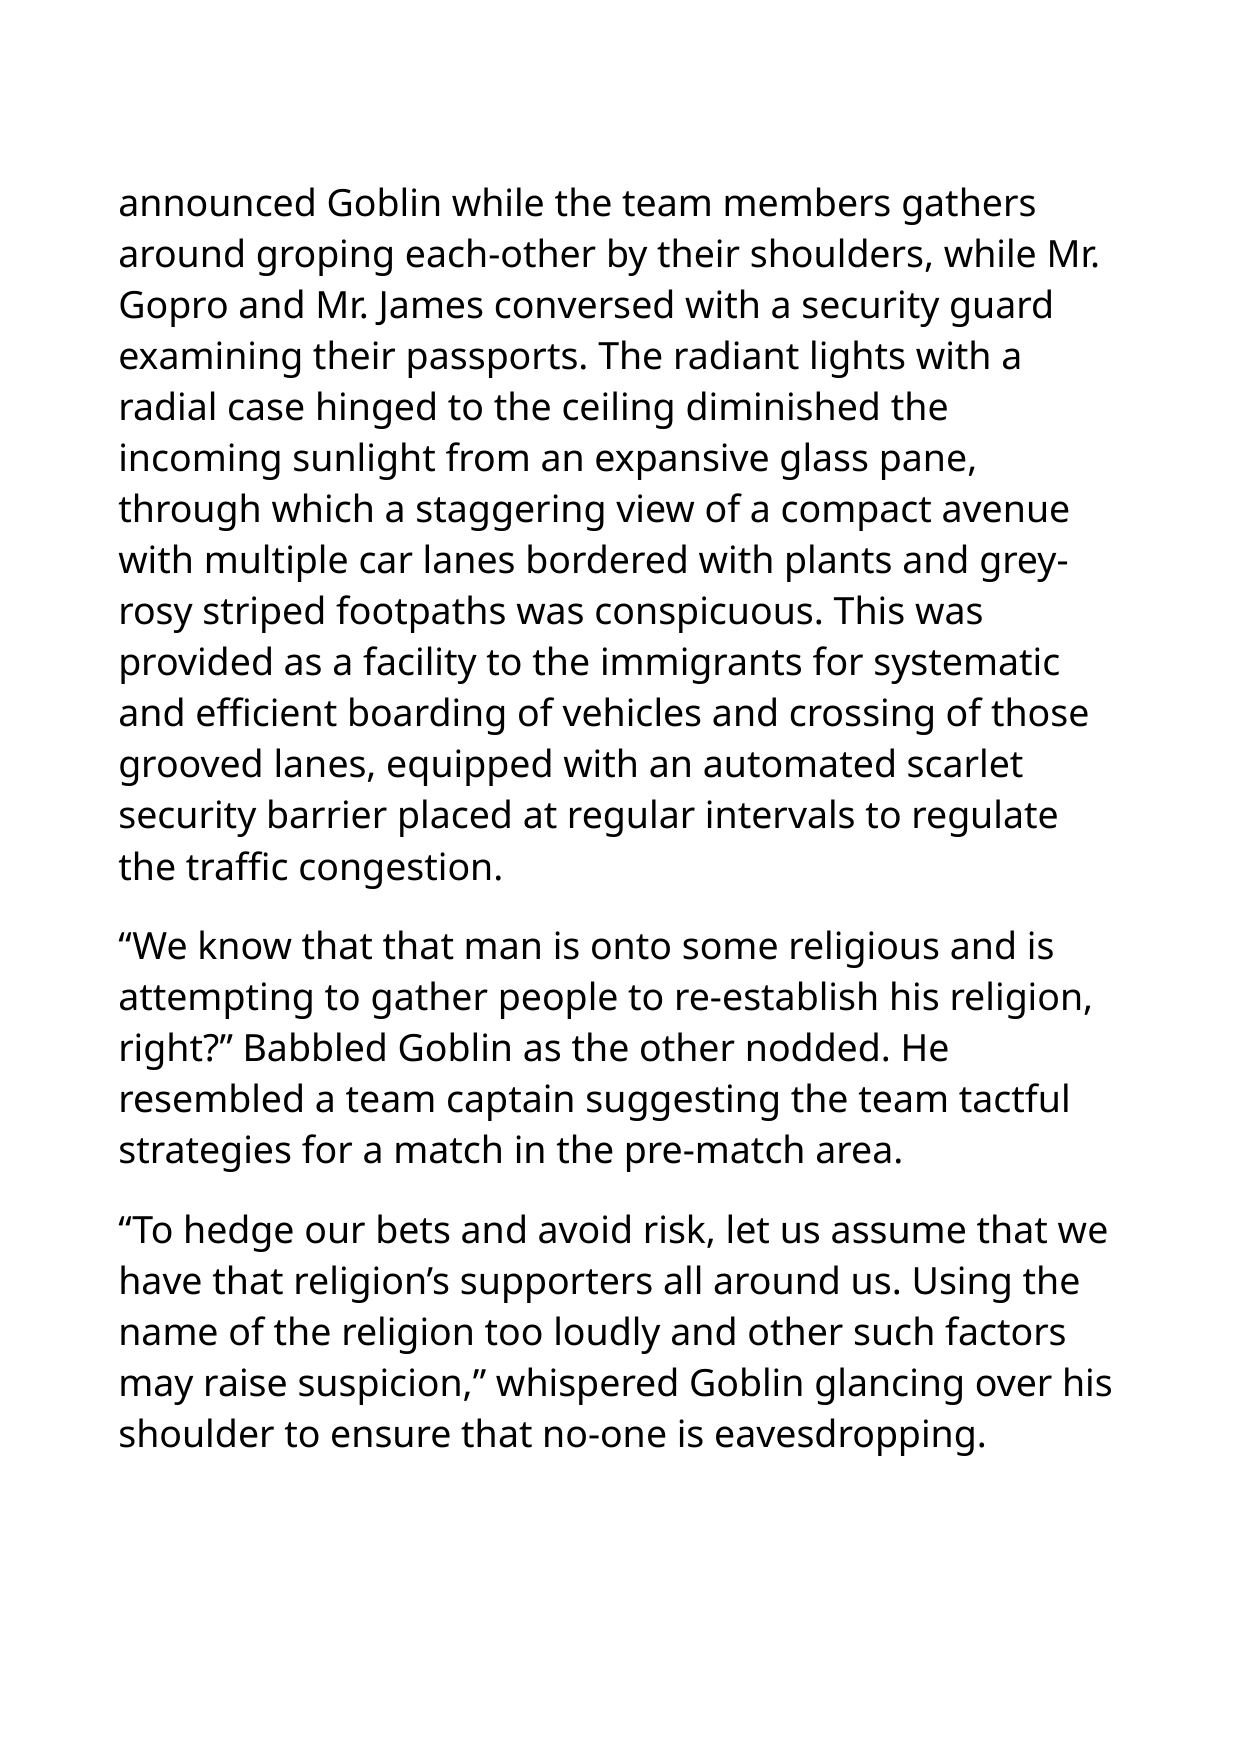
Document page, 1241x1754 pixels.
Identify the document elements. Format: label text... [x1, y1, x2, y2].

text “To hedge our bets and avoid risk, let us assume that we have that religion’s supporters all around us. Using the name of the religion too loudly and other such factors may raise suspicion,” whispered Goblin glancing over his shoulder to ensure that no-one is eavesdropping. [118, 1204, 1122, 1459]
text “We know that that man is onto some religious and is attempting to gather people to re-establish his religion, right?” Babbled Goblin as the other nodded. He resembled a team captain suggesting the team tactful strategies for a match in the pre-match area. [118, 920, 1122, 1175]
text announced Goblin while the team members gathers around groping each-other by their shoulders, while Mr. Gopro and Mr. James conversed with a security guard examining their passports. The radiant lights with a radial case hinged to the ceiling diminished the incoming sunlight from an expansive glass pane, through which a staggering view of a compact avenue with multiple car lanes bordered with plants and grey- rosy striped footpaths was conspicuous. This was provided as a facility to the immigrants for systematic and efficient boarding of vehicles and crossing of those grooved lanes, equipped with an automated scarlet security barrier placed at regular intervals to regulate the traffic congestion. [118, 176, 1122, 891]
